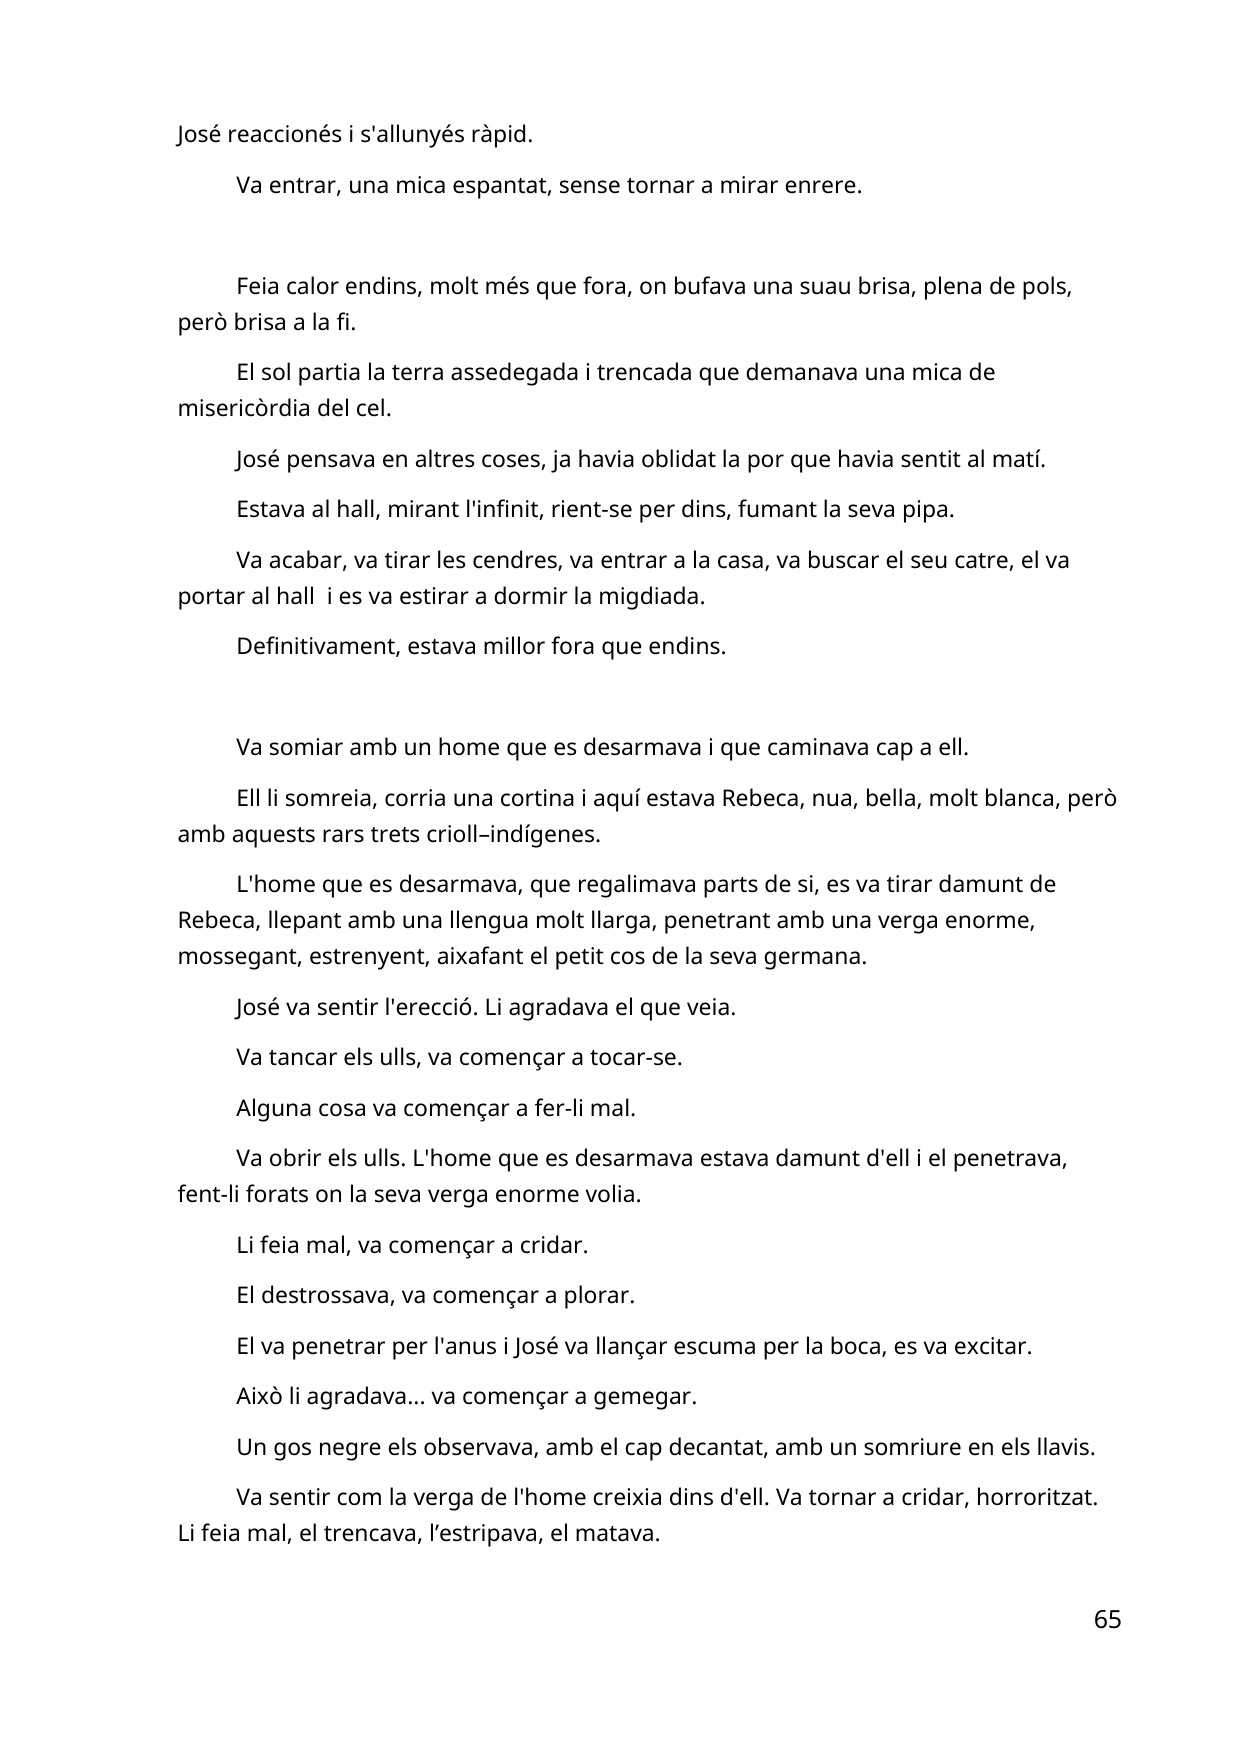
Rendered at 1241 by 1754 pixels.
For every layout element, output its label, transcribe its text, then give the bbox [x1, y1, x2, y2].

text José reaccionés i s'allunyés ràpid. [177, 118, 1122, 149]
text El destrossava, va començar a plorar. [177, 1279, 1122, 1310]
text Un gos negre els observava, amb el cap decantat, amb un somriure en els llavis. [177, 1431, 1122, 1462]
text Va somiar amb un home que es desarmava i que caminava cap a ell. [177, 731, 1122, 762]
text Va acabar, va tirar les cendres, va entrar a la casa, va buscar el seu catre, el va portar al hall i es va estirar a dormir la migdiada. [177, 544, 1122, 611]
text Definitivament, estava millor fora que endins. [177, 630, 1122, 661]
text José pensava en altres coses, ja havia oblidat la por que havia sentit al matí. [177, 443, 1122, 474]
text Això li agradava... va començar a gemegar. [177, 1380, 1122, 1411]
text Va sentir com la verga de l'home creixia dins d'ell. Va tornar a cridar, horroritzat. Li feia mal, el trencava, l’estripava, el matava. [177, 1481, 1122, 1548]
text Va obrir els ulls. L'home que es desarmava estava damunt d'ell i el penetrava, fent-li forats on la seva verga enorme volia. [177, 1142, 1122, 1209]
text El sol partia la terra assedegada i trencada que demanava una mica de misericòrdia del cel. [177, 356, 1122, 423]
text El va penetrar per l'anus i José va llançar escuma per la boca, es va excitar. [177, 1329, 1122, 1361]
text Feia calor endins, molt més que fora, on bufava una suau brisa, plena de pols, però brisa a la fi. [177, 270, 1122, 337]
text Va entrar, una mica espantat, sense tornar a mirar enrere. [177, 169, 1122, 200]
text Li feia mal, va començar a cridar. [177, 1228, 1122, 1260]
text Alguna cosa va començar a fer-li mal. [177, 1092, 1122, 1123]
text Ell li somreia, corria una cortina i aquí estava Rebeca, nua, bella, molt blanca, però amb aquests rars trets crioll–indígenes. [177, 782, 1122, 849]
text Va tancar els ulls, va començar a tocar-se. [177, 1041, 1122, 1072]
text Estava al hall, mirant l'infinit, rient-se per dins, fumant la seva pipa. [177, 493, 1122, 524]
text José va sentir l'erecció. Li agradava el que veia. [177, 991, 1122, 1022]
text L'home que es desarmava, que regalimava parts de si, es va tirar damunt de Rebeca, llepant amb una llengua molt llarga, penetrant amb una verga enorme, mossegant, estrenyent, aixafant el petit cos de la seva germana. [177, 868, 1122, 971]
